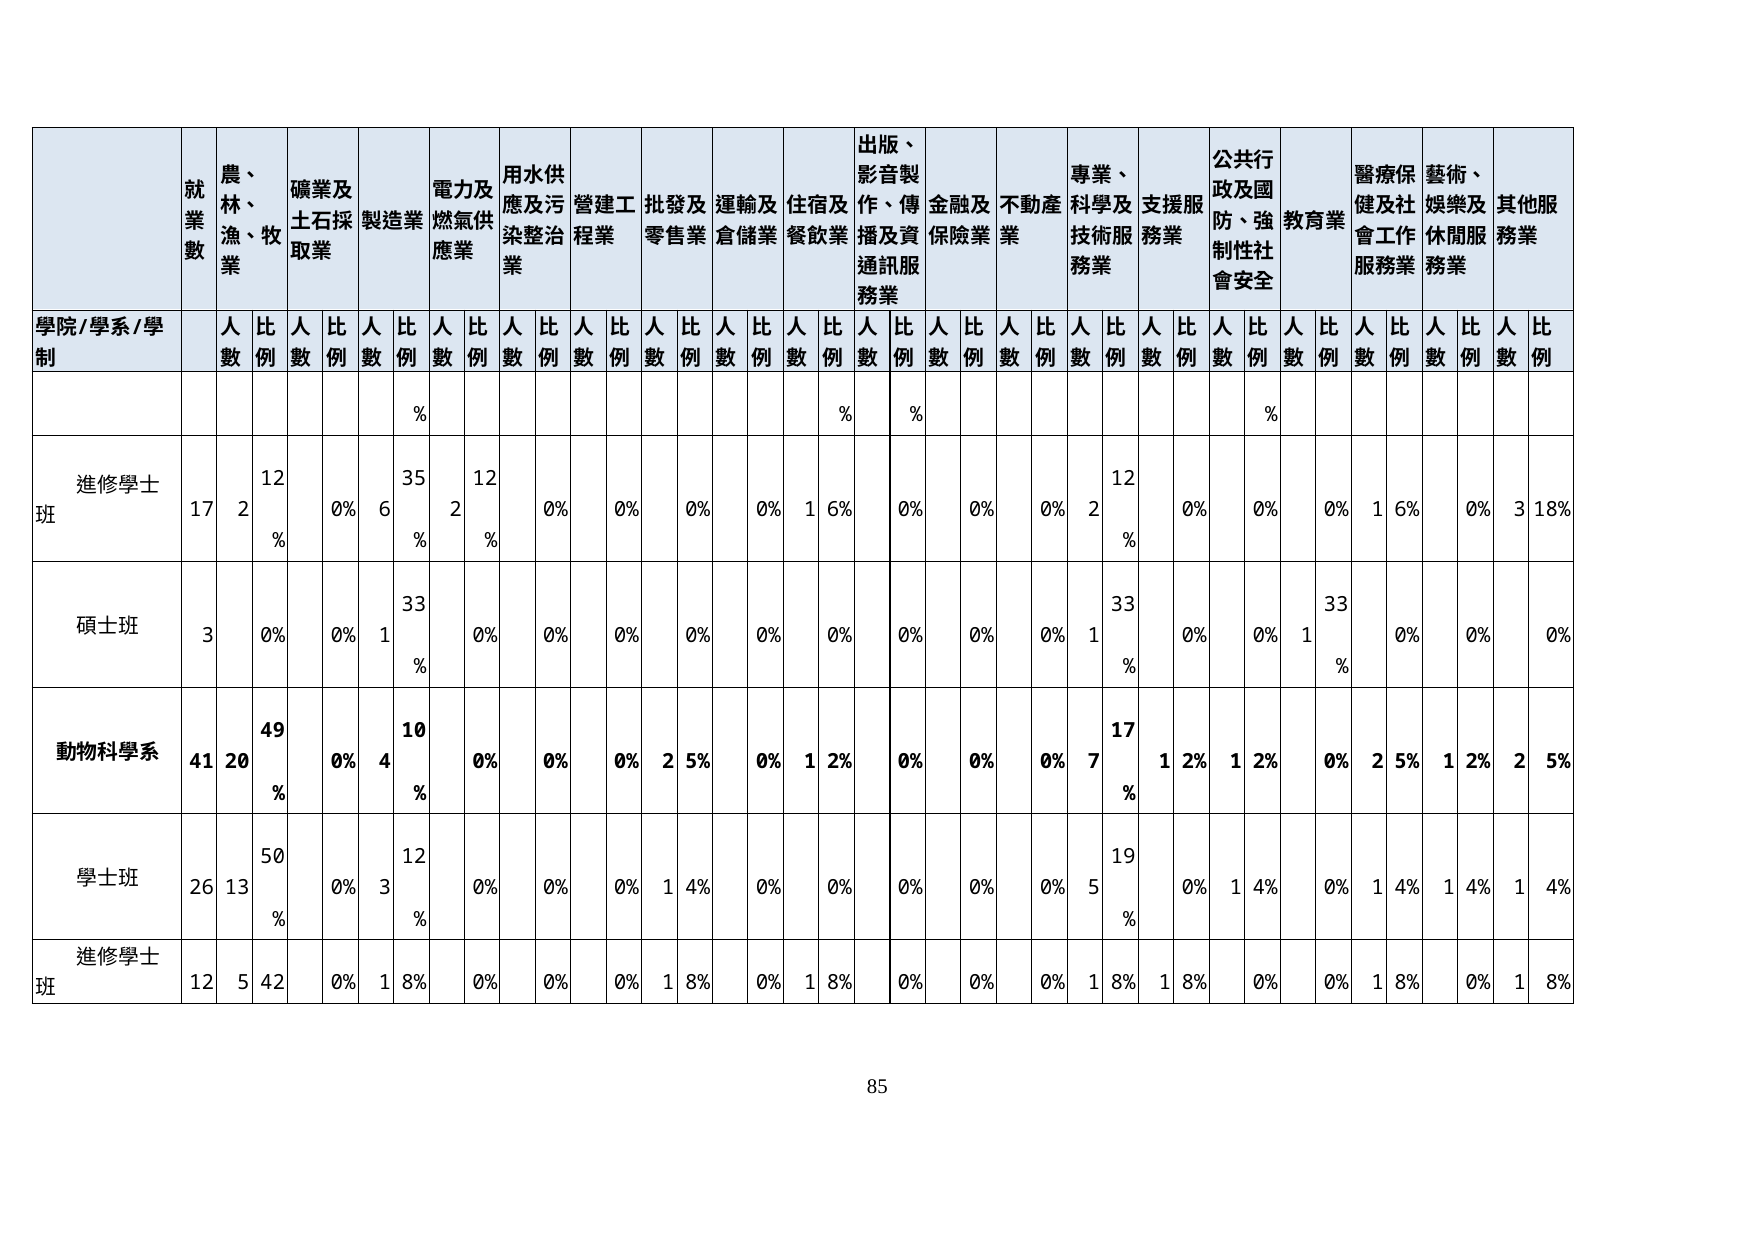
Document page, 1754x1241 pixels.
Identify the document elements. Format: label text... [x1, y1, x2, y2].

table_cell 5 [1068, 814, 1102, 939]
table_cell 4% [1245, 814, 1280, 939]
table_cell [713, 814, 747, 939]
table_cell % [1245, 372, 1280, 435]
table_cell 5 [217, 940, 252, 1002]
table_cell 0% [1174, 436, 1209, 561]
table_cell [997, 372, 1031, 435]
table_cell 18% [1529, 436, 1573, 561]
table_cell [33, 372, 181, 435]
table_cell [997, 436, 1031, 561]
table_cell 0% [323, 562, 358, 687]
table_cell [997, 814, 1031, 939]
table_cell 26 [182, 814, 216, 939]
table_cell [1281, 688, 1315, 813]
table_cell 2% [1245, 688, 1280, 813]
table_cell 2% [1174, 688, 1209, 813]
table_cell 比例 [323, 311, 358, 371]
table_cell 比例 [1174, 311, 1209, 371]
table_cell 人數 [1210, 311, 1244, 371]
table_cell [784, 814, 818, 939]
table_cell 比例 [607, 311, 641, 371]
table_cell 49% [253, 688, 287, 813]
table_cell [182, 372, 216, 435]
table_cell [571, 814, 606, 939]
table_cell 比例 [961, 311, 996, 371]
table_cell 41 [182, 688, 216, 813]
table_header 住宿及餐飲業 [784, 128, 854, 309]
table_cell [1174, 372, 1209, 435]
table_cell 人數 [997, 311, 1031, 371]
table_cell 人數 [1494, 311, 1528, 371]
table_header 其他服務業 [1494, 128, 1573, 309]
table_cell [784, 372, 818, 435]
table_cell 0% [1316, 436, 1351, 561]
table_cell 比例 [819, 311, 854, 371]
table_header 電力及燃氣供應業 [430, 128, 499, 309]
table_cell 0% [607, 562, 641, 687]
table_cell [1352, 372, 1386, 435]
table_cell [1316, 372, 1351, 435]
table_cell 0% [465, 814, 499, 939]
table_cell 3 [182, 562, 216, 687]
table_cell [855, 814, 889, 939]
table_cell 人數 [784, 311, 818, 371]
table_cell [926, 372, 960, 435]
table_cell [642, 562, 677, 687]
table_cell 0% [1316, 940, 1351, 1002]
table_cell 0% [678, 562, 712, 687]
table_cell 人數 [571, 311, 606, 371]
table_cell 學士班 [33, 814, 181, 939]
table_cell 1 [1423, 814, 1457, 939]
table_cell 學院/學系/學制 [33, 311, 181, 371]
table_cell 進修學士班 [33, 436, 181, 561]
table_cell 12% [394, 814, 429, 939]
table_cell [571, 372, 606, 435]
table_cell [288, 436, 322, 561]
table_cell [430, 688, 464, 813]
table_cell [642, 436, 677, 561]
table_cell [961, 372, 996, 435]
table_cell 0% [536, 940, 570, 1002]
table_cell 比例 [678, 311, 712, 371]
table_cell 8% [1103, 940, 1138, 1002]
table_header 醫療保健及社會工作服務業 [1352, 128, 1422, 309]
table_cell 0% [891, 436, 925, 561]
table_header 金融及保險業 [926, 128, 996, 309]
table_cell [500, 562, 535, 687]
table_cell [500, 940, 535, 1002]
table_cell 人數 [642, 311, 677, 371]
table_cell 0% [465, 688, 499, 813]
table_header 營建工程業 [571, 128, 641, 309]
table_cell [926, 688, 960, 813]
table_cell [571, 940, 606, 1002]
table_cell 1 [1068, 940, 1102, 1002]
table_cell 0% [1458, 436, 1493, 561]
table_cell 13 [217, 814, 252, 939]
table_cell 人數 [1068, 311, 1102, 371]
table_cell 0% [536, 688, 570, 813]
table_cell 4% [1387, 814, 1422, 939]
table_cell 人數 [926, 311, 960, 371]
table_cell 比例 [1103, 311, 1138, 371]
table_cell [926, 562, 960, 687]
table_cell [571, 688, 606, 813]
table_cell 2 [1494, 688, 1528, 813]
table_cell [784, 562, 818, 687]
table_cell [500, 372, 535, 435]
table_cell [713, 940, 747, 1002]
table_cell 0% [819, 562, 854, 687]
table_cell 33% [1316, 562, 1351, 687]
table_cell 0% [961, 688, 996, 813]
table_cell 1 [1210, 688, 1244, 813]
table_cell 8% [678, 940, 712, 1002]
table_cell [1281, 372, 1315, 435]
table_cell [253, 372, 287, 435]
table_cell [430, 814, 464, 939]
table_cell 1 [1494, 814, 1528, 939]
table_cell 進修學士班 [33, 940, 181, 1002]
table_cell [1458, 372, 1493, 435]
table_cell 0% [1032, 562, 1067, 687]
table_cell % [819, 372, 854, 435]
table_cell [1423, 372, 1457, 435]
table_cell 8% [1387, 940, 1422, 1002]
table_cell [1068, 372, 1102, 435]
table_cell [1387, 372, 1422, 435]
table_cell 人數 [430, 311, 464, 371]
table_cell 0% [819, 814, 854, 939]
table_cell [1139, 562, 1173, 687]
table_cell 0% [961, 814, 996, 939]
table_cell [288, 814, 322, 939]
table_cell 人數 [500, 311, 535, 371]
table_cell 1 [784, 940, 818, 1002]
table_cell 比例 [465, 311, 499, 371]
table_cell [997, 562, 1031, 687]
table_header 礦業及土石採取業 [288, 128, 358, 309]
table_cell 5% [1387, 688, 1422, 813]
table_cell 比例 [394, 311, 429, 371]
table_cell 0% [1174, 814, 1209, 939]
table_cell 50% [253, 814, 287, 939]
table_cell 2 [1068, 436, 1102, 561]
table_cell [536, 372, 570, 435]
table_cell 0% [1458, 940, 1493, 1002]
table_cell 2 [1352, 688, 1386, 813]
table_cell [926, 940, 960, 1002]
table_cell 3 [1494, 436, 1528, 561]
table_cell 1 [642, 814, 677, 939]
table_cell 1 [1423, 688, 1457, 813]
table_cell [748, 372, 783, 435]
table_cell [217, 372, 252, 435]
table_cell [855, 688, 889, 813]
table_cell 0% [748, 562, 783, 687]
table_header 批發及零售業 [642, 128, 712, 309]
table_cell [678, 372, 712, 435]
table_cell 0% [748, 436, 783, 561]
table_cell 0% [323, 940, 358, 1002]
table_cell 比例 [1316, 311, 1351, 371]
table_cell 1 [359, 940, 393, 1002]
table_cell 人數 [1281, 311, 1315, 371]
table_cell [500, 814, 535, 939]
table_cell 人數 [288, 311, 322, 371]
table_cell [500, 436, 535, 561]
table_cell 0% [891, 688, 925, 813]
table_cell 比例 [748, 311, 783, 371]
table_cell 1 [1352, 814, 1386, 939]
table_header 專業、科學及技術服務業 [1068, 128, 1138, 309]
table_cell [607, 372, 641, 435]
table_cell [465, 372, 499, 435]
table_header 運輸及倉儲業 [713, 128, 783, 309]
table_cell 0% [1245, 940, 1280, 1002]
table_cell 12 [182, 940, 216, 1002]
table_cell 0% [536, 562, 570, 687]
table_cell 2 [430, 436, 464, 561]
table_cell [1210, 436, 1244, 561]
table_header 出版、影音製作、傳播及資通訊服務業 [855, 128, 925, 309]
table_cell [855, 940, 889, 1002]
table_cell 20 [217, 688, 252, 813]
table_cell [1423, 436, 1457, 561]
table_cell 比例 [1387, 311, 1422, 371]
table_cell [855, 436, 889, 561]
table_cell [1352, 562, 1386, 687]
table_cell [288, 562, 322, 687]
table_header 支援服務業 [1139, 128, 1209, 309]
table_header 不動產業 [997, 128, 1067, 309]
table_cell [642, 372, 677, 435]
table_cell [1494, 372, 1528, 435]
table_cell [1281, 814, 1315, 939]
table_cell 人數 [855, 311, 889, 371]
table_cell [182, 311, 216, 371]
table_cell 比例 [253, 311, 287, 371]
table_cell 10% [394, 688, 429, 813]
table_cell [288, 688, 322, 813]
table_cell [713, 372, 747, 435]
table_cell [855, 562, 889, 687]
table_cell 1 [784, 688, 818, 813]
table_cell 0% [748, 688, 783, 813]
table_cell 比例 [1529, 311, 1573, 371]
table_cell 1 [1139, 688, 1173, 813]
table_cell [1139, 436, 1173, 561]
table_cell [926, 436, 960, 561]
table_cell 0% [607, 436, 641, 561]
table_cell 4% [1458, 814, 1493, 939]
table_cell [1032, 372, 1067, 435]
table_header 公共行政及國防、強制性社會安全 [1210, 128, 1280, 309]
table_cell 0% [748, 814, 783, 939]
table_cell [1281, 436, 1315, 561]
table_cell [500, 688, 535, 813]
table_cell 0% [1245, 436, 1280, 561]
table_cell 0% [1032, 940, 1067, 1002]
table_cell 0% [465, 562, 499, 687]
table_cell 6 [359, 436, 393, 561]
table_cell 42 [253, 940, 287, 1002]
table_cell [217, 562, 252, 687]
table_cell 4 [359, 688, 393, 813]
table_cell 1 [1352, 940, 1386, 1002]
table_cell 0% [1458, 562, 1493, 687]
table_header 農、林、漁、牧業 [217, 128, 287, 309]
table_cell 6% [1387, 436, 1422, 561]
table_cell 人數 [217, 311, 252, 371]
table_cell 1 [784, 436, 818, 561]
table_cell [1529, 372, 1573, 435]
table_cell 12% [465, 436, 499, 561]
table_cell 4% [1529, 814, 1573, 939]
table_cell 0% [891, 562, 925, 687]
table_cell 人數 [1139, 311, 1173, 371]
table_cell 0% [1387, 562, 1422, 687]
table_cell 0% [323, 688, 358, 813]
table_cell 1 [1139, 940, 1173, 1002]
table_cell 1 [359, 562, 393, 687]
table_cell 0% [961, 940, 996, 1002]
table_cell 3 [359, 814, 393, 939]
table_cell 12% [253, 436, 287, 561]
table_cell 0% [891, 814, 925, 939]
table_cell [430, 562, 464, 687]
table_cell 0% [1245, 562, 1280, 687]
table_cell 33% [394, 562, 429, 687]
table_header 用水供應及污染整治業 [500, 128, 570, 309]
table_cell 0% [607, 688, 641, 813]
table_cell 5% [1529, 688, 1573, 813]
table_cell [1423, 940, 1457, 1002]
table_cell 人數 [713, 311, 747, 371]
table_header 藝術、娛樂及休閒服務業 [1423, 128, 1493, 309]
table_cell [323, 372, 358, 435]
table_cell [1103, 372, 1138, 435]
table_cell 0% [536, 436, 570, 561]
table_cell 比例 [1245, 311, 1280, 371]
table_cell 人數 [1423, 311, 1457, 371]
table_cell 比例 [536, 311, 570, 371]
table_cell 35% [394, 436, 429, 561]
table_cell 0% [961, 562, 996, 687]
table_cell 0% [536, 814, 570, 939]
table_cell 0% [678, 436, 712, 561]
table_cell [997, 688, 1031, 813]
table_cell 17% [1103, 688, 1138, 813]
table_cell 19% [1103, 814, 1138, 939]
table_cell 8% [1174, 940, 1209, 1002]
table_cell 8% [819, 940, 854, 1002]
table_cell [288, 372, 322, 435]
table_cell 0% [1032, 814, 1067, 939]
table_cell [1281, 940, 1315, 1002]
table_header [33, 128, 181, 309]
table_cell 人數 [359, 311, 393, 371]
table_cell 1 [1281, 562, 1315, 687]
table_cell 0% [607, 814, 641, 939]
table_header 就業數 [182, 128, 216, 309]
table_cell 0% [465, 940, 499, 1002]
table_cell 0% [323, 436, 358, 561]
table_cell 人數 [1352, 311, 1386, 371]
table_cell [1139, 814, 1173, 939]
table_cell 1 [1210, 814, 1244, 939]
table_cell 2 [217, 436, 252, 561]
table_cell 0% [748, 940, 783, 1002]
table_cell 7 [1068, 688, 1102, 813]
table_header 製造業 [359, 128, 429, 309]
table_cell 1 [1068, 562, 1102, 687]
table_cell 12% [1103, 436, 1138, 561]
table_cell 2% [1458, 688, 1493, 813]
table_cell % [394, 372, 429, 435]
table_cell 0% [607, 940, 641, 1002]
table_cell 5% [678, 688, 712, 813]
table_cell 0% [1032, 436, 1067, 561]
table_cell 6% [819, 436, 854, 561]
table_cell 0% [1529, 562, 1573, 687]
table_cell 比例 [891, 311, 925, 371]
table_cell 0% [323, 814, 358, 939]
table_cell [997, 940, 1031, 1002]
table_cell 2% [819, 688, 854, 813]
table_cell 8% [394, 940, 429, 1002]
table_cell [855, 372, 889, 435]
table_cell [1210, 940, 1244, 1002]
table_cell 0% [891, 940, 925, 1002]
table_cell % [891, 372, 925, 435]
table_header 教育業 [1281, 128, 1351, 309]
table_cell [1139, 372, 1173, 435]
table_cell 0% [1316, 688, 1351, 813]
table_cell 比例 [1458, 311, 1493, 371]
table_cell [359, 372, 393, 435]
table_cell 0% [1316, 814, 1351, 939]
table_cell 0% [253, 562, 287, 687]
table_cell [926, 814, 960, 939]
table_cell 33% [1103, 562, 1138, 687]
table_cell [1494, 562, 1528, 687]
table_cell [1210, 372, 1244, 435]
table_cell 1 [1494, 940, 1528, 1002]
table_cell 2 [642, 688, 677, 813]
table_cell 4% [678, 814, 712, 939]
table_cell 8% [1529, 940, 1573, 1002]
table_cell [288, 940, 322, 1002]
table_cell [713, 436, 747, 561]
table_cell [713, 562, 747, 687]
table_cell 0% [1032, 688, 1067, 813]
table_cell 1 [1352, 436, 1386, 561]
table_cell [430, 372, 464, 435]
table_cell [1210, 562, 1244, 687]
table_cell 比例 [1032, 311, 1067, 371]
table_cell 碩士班 [33, 562, 181, 687]
table_cell 0% [1174, 562, 1209, 687]
table_cell [571, 436, 606, 561]
table_cell [430, 940, 464, 1002]
table_cell 17 [182, 436, 216, 561]
table_cell [571, 562, 606, 687]
table_cell 動物科學系 [33, 688, 181, 813]
table_cell [713, 688, 747, 813]
table_cell 0% [961, 436, 996, 561]
table_cell 1 [642, 940, 677, 1002]
table_cell [1423, 562, 1457, 687]
